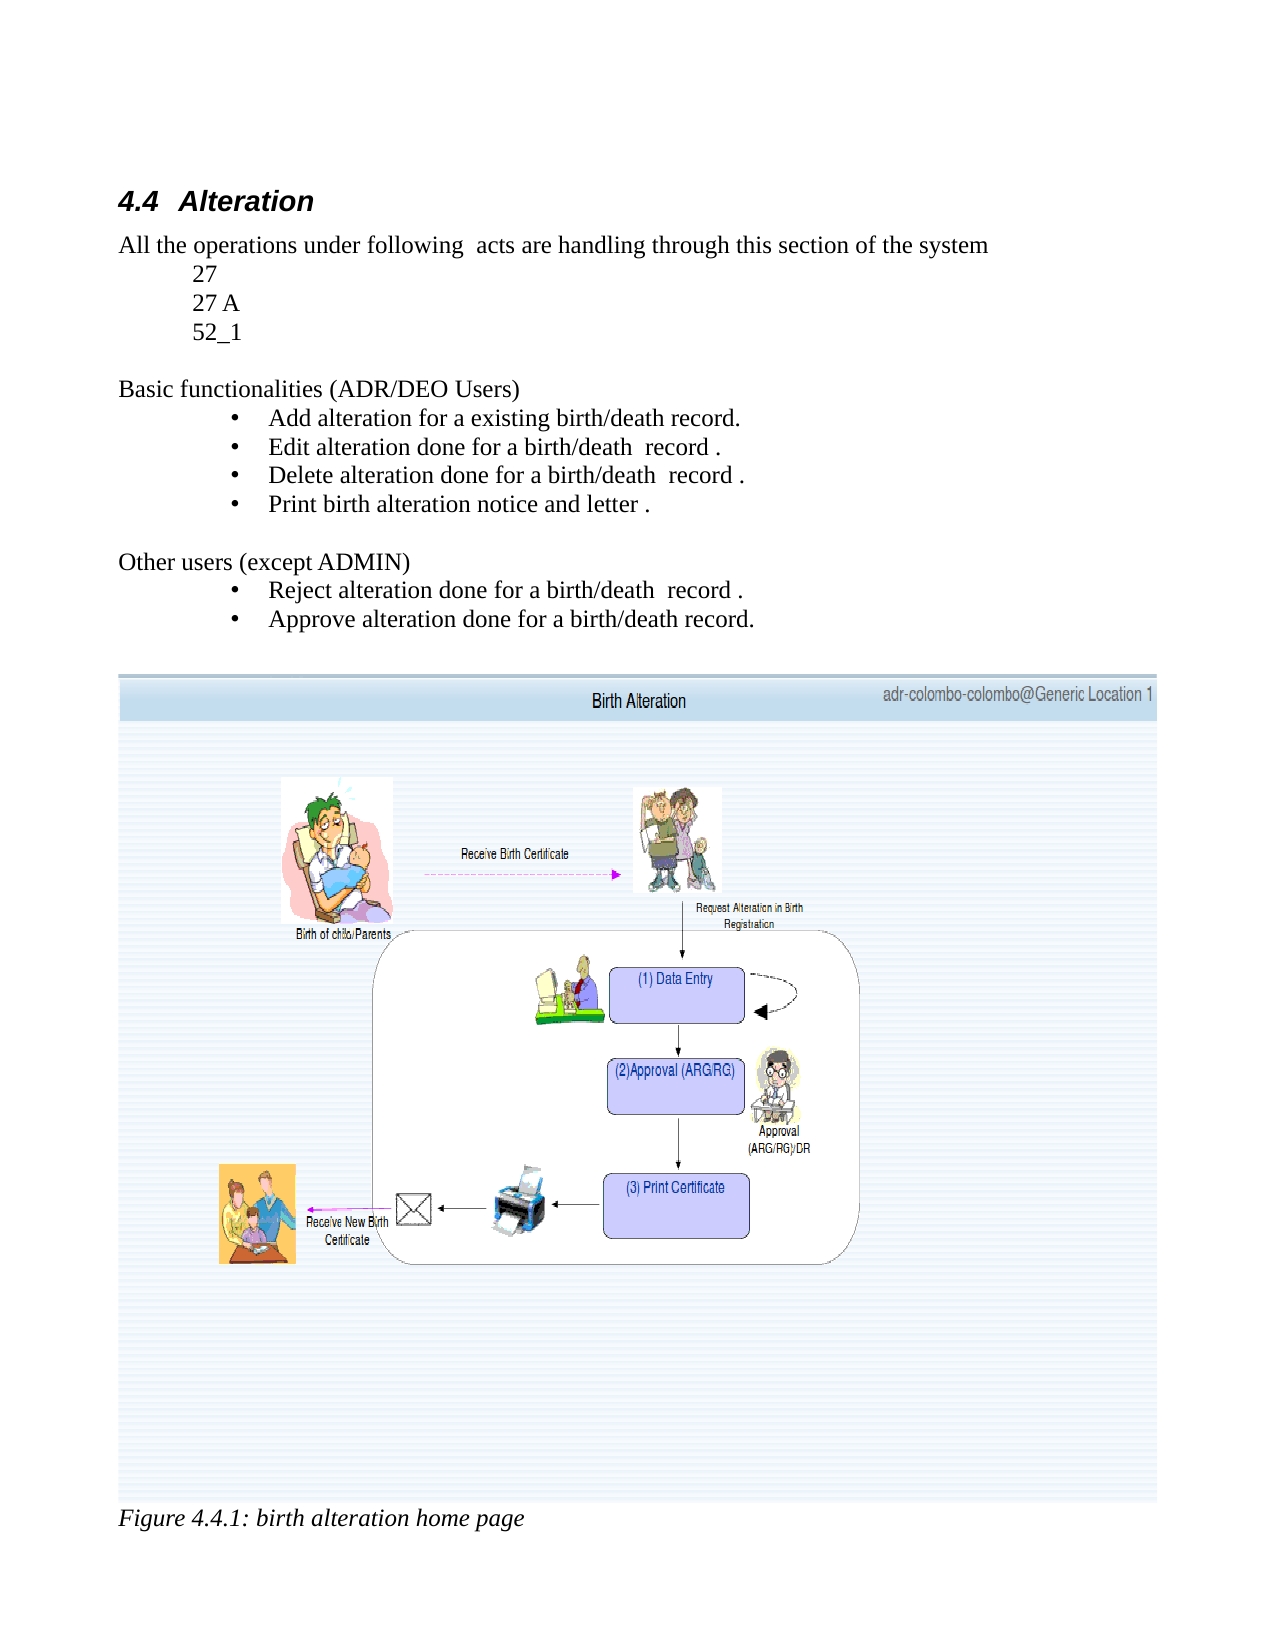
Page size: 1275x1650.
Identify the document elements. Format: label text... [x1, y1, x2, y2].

list Delete alteration done for a birth/death record . [231, 460, 1157, 489]
list Edit alteration done for a birth/death record . [231, 432, 1157, 460]
text 52_1 [118, 317, 1157, 345]
text Other users (except ADMIN) [118, 547, 1157, 575]
list Print birth alteration notice and letter . [231, 489, 1157, 518]
text Basic functionalities (ADR/DEO Users) [118, 374, 1157, 403]
list Approve alteration done for a birth/death record. [231, 604, 1157, 633]
list Reject alteration done for a birth/death record . [231, 575, 1157, 604]
list Add alteration for a existing birth/death record. [231, 403, 1157, 432]
text All the operations under following acts are handling through this section of the system [118, 230, 1157, 259]
picture [118, 674, 1158, 1503]
subtitle Alteration [118, 184, 1157, 218]
text Figure 4.4.1: birth alteration home page [118, 1503, 1157, 1532]
text 27 A [118, 288, 1157, 317]
text 27 [118, 259, 1157, 288]
